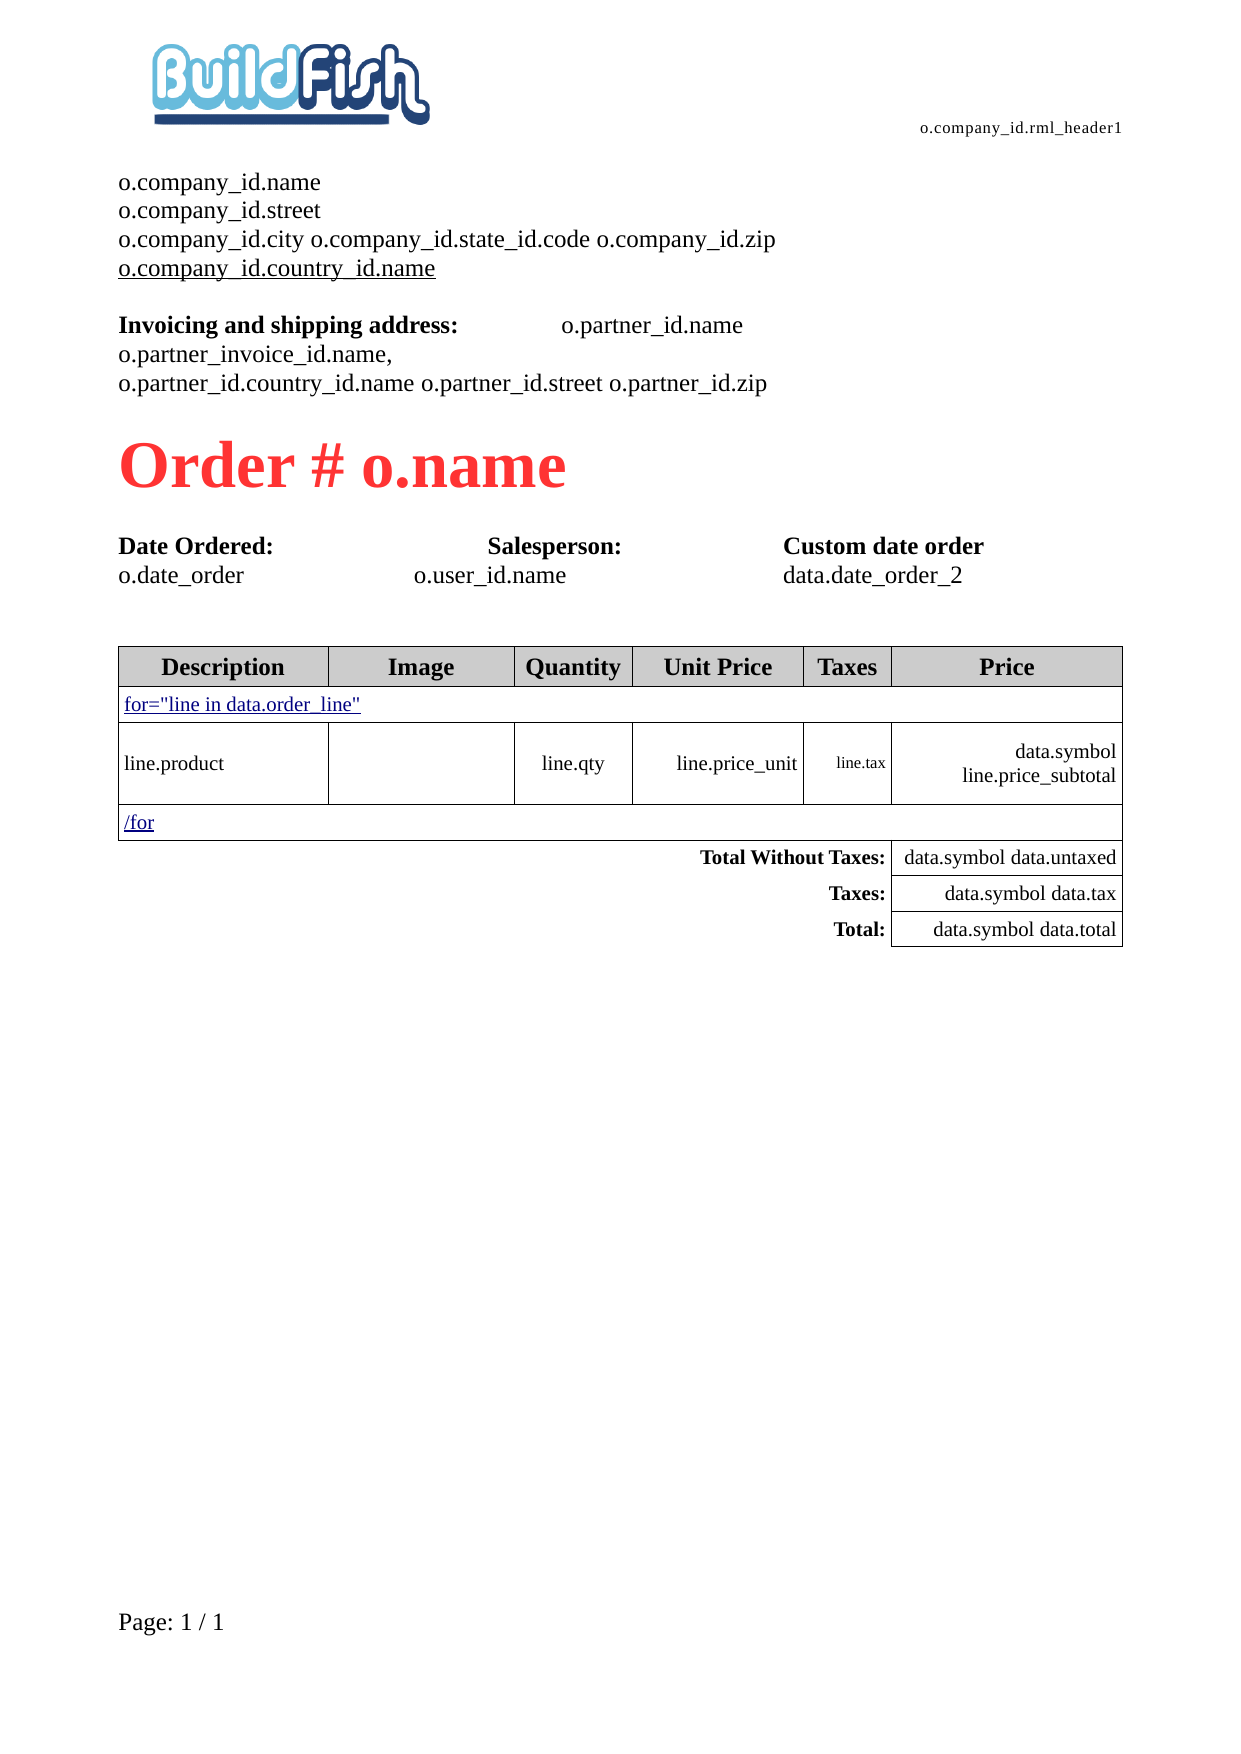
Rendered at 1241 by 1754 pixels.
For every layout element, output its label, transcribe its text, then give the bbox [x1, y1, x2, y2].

table_cell data.symbol data.total [892, 912, 1122, 946]
table_cell data.symbol data.tax [892, 876, 1122, 911]
table_cell Total Without Taxes: [118, 841, 891, 875]
table_cell data.symbol line.price_subtotal [892, 723, 1122, 804]
text o.company_id.city o.company_id.state_id.code o.company_id.zip [118, 224, 1122, 253]
text Date Ordered: Salesperson: Custom date order [118, 531, 1122, 560]
text o.partner_id.country_id.name o.partner_id.street o.partner_id.zip [118, 368, 1122, 397]
table_header Taxes [804, 647, 891, 686]
table_header Description [119, 647, 328, 686]
table_cell line.qty [515, 723, 632, 804]
table_cell line.price_unit [633, 723, 803, 804]
table_header Quantity [515, 647, 632, 686]
table_header Image [329, 647, 514, 686]
picture [144, 22, 436, 146]
text o.partner_invoice_id.name, [118, 339, 1122, 368]
table_cell line.product [119, 723, 328, 804]
table_cell Taxes: [118, 875, 891, 911]
table_cell Total: [118, 911, 891, 946]
text Order # o.name [118, 426, 1122, 502]
text o.company_id.street [118, 196, 1122, 224]
table_header Price [892, 647, 1122, 686]
table_cell for="line in data.order_line" [119, 687, 1122, 722]
text o.date_order o.user_id.name data.date_order_2 [118, 560, 1122, 588]
table_cell data.symbol data.untaxed [892, 841, 1122, 875]
table_header Unit Price [633, 647, 803, 686]
text o.company_id.name [118, 167, 1122, 196]
table_cell [329, 723, 514, 804]
text o.company_id.country_id.name [118, 253, 1122, 282]
table_cell /for [119, 805, 1122, 839]
text Invoicing and shipping address: o.partner_id.name [118, 311, 1122, 339]
table_cell line.tax [804, 723, 891, 804]
